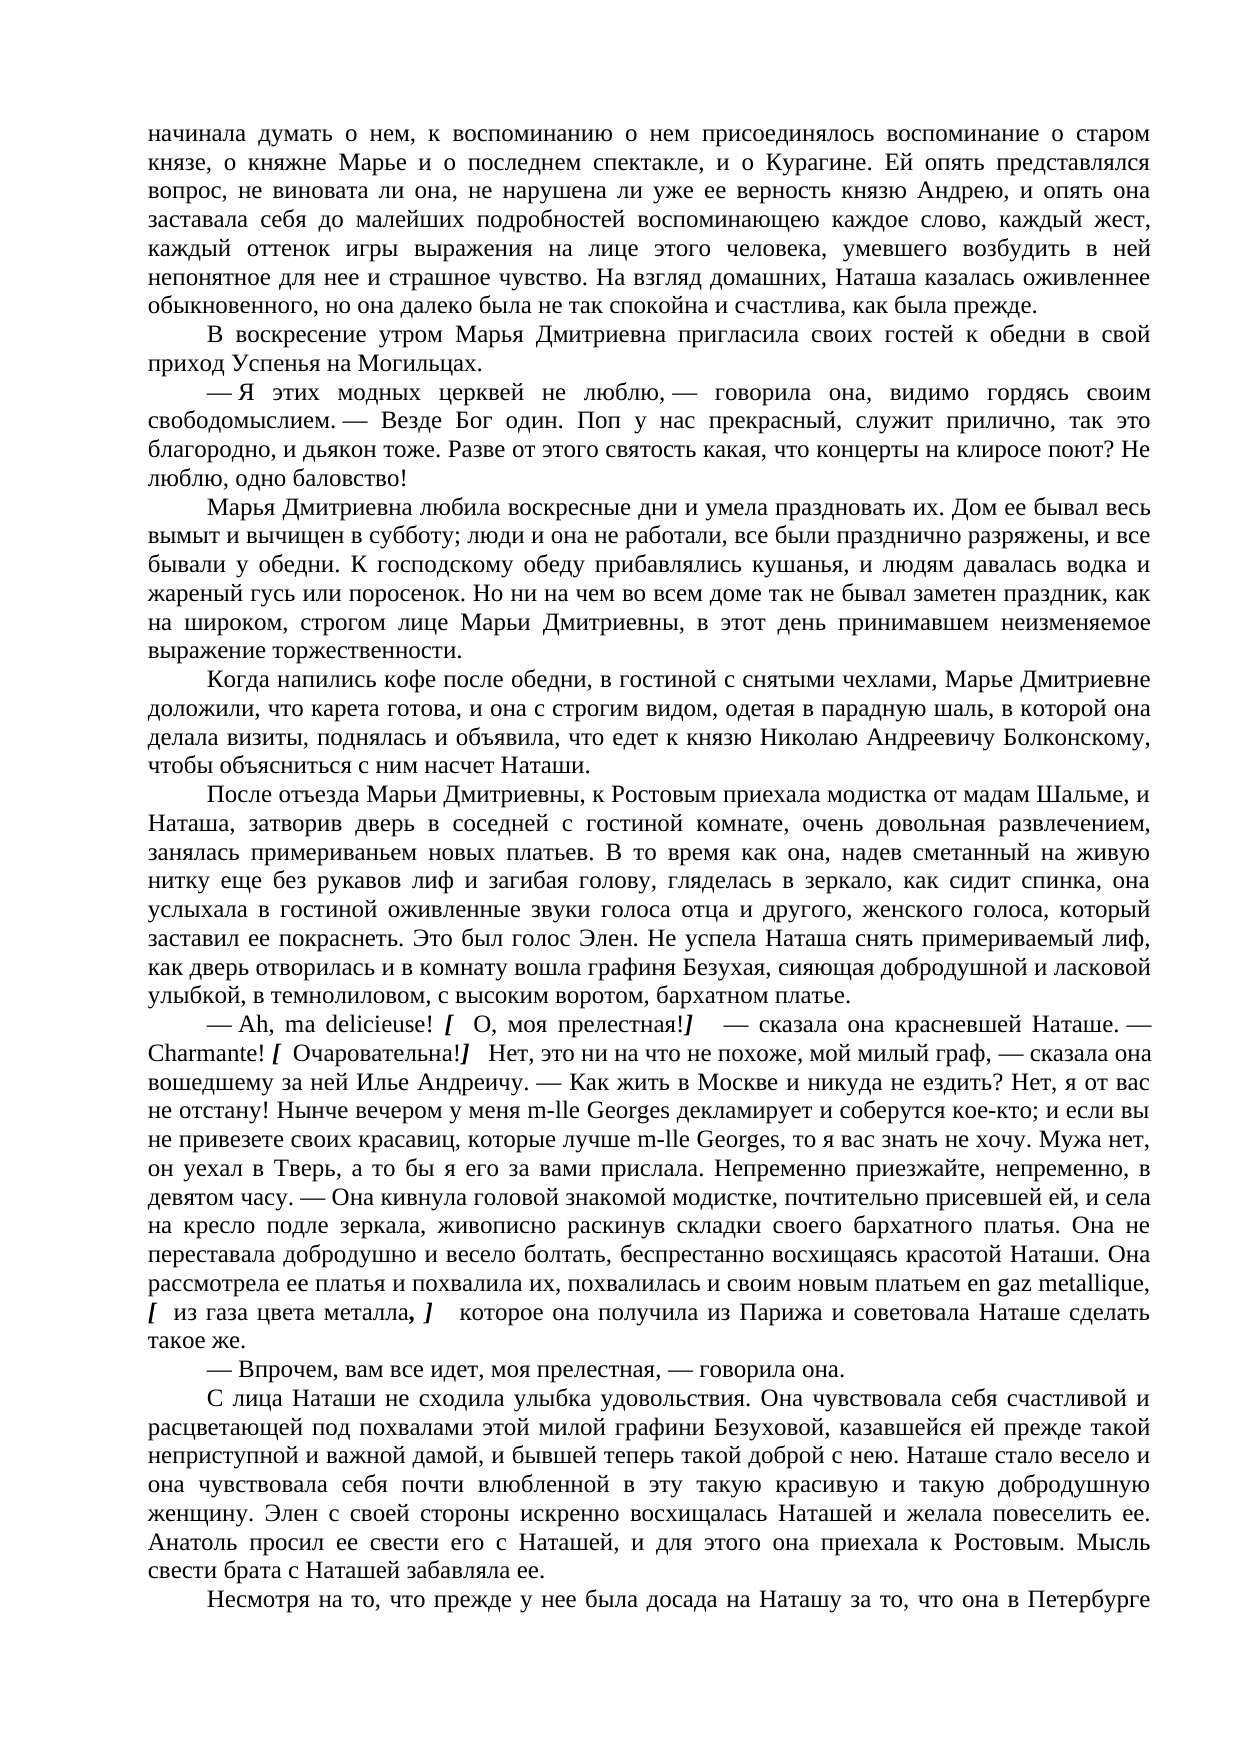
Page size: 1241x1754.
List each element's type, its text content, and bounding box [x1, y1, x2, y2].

text Несмотря на то, что прежде у нее была досада на Наташу за то, что она в Петербурге [148, 1584, 1152, 1613]
text начинала думать о нем, к воспоминанию о нем присоединялось воспоминание о старом князе, о княжне Марье и о последнем спектакле, и о Курагине. Ей опять представлялся вопрос, не виновата ли она, не нарушена ли уже ее верность князю Андрею, и опять она заставала себя до малейших подробностей воспоминающею каждое слово, каждый жест, каждый оттенок игры выражения на лице этого человека, умевшего возбудить в ней непонятное для нее и страшное чувство. На взгляд домашних, Наташа казалась оживленнее обыкновенного, но она далеко была не так спокойна и счастлива, как была прежде. [148, 118, 1152, 319]
text — Впрочем, вам все идет, моя прелестная, — говорила она. [148, 1354, 1152, 1383]
text Когда напились кофе после обедни, в гостиной с снятыми чехлами, Марье Дмитриевне доложили, что карета готова, и она с строгим видом, одетая в парадную шаль, в которой она делала визиты, поднялась и объявила, что едет к князю Николаю Андреевичу Болконскому, чтобы объясниться с ним насчет Наташи. [148, 664, 1152, 779]
text После отъезда Марьи Дмитриевны, к Ростовым приехала модистка от мадам Шальме, и Наташа, затворив дверь в соседней с гостиной комнате, очень довольная развлечением, занялась примериваньем новых платьев. В то время как она, надев сметанный на живую нитку еще без рукавов лиф и загибая голову, гляделась в зеркало, как сидит спинка, она услыхала в гостиной оживленные звуки голоса отца и другого, женского голоса, который заставил ее покраснеть. Это был голос Элен. Не успела Наташа снять примериваемый лиф, как дверь отворилась и в комнату вошла графиня Безухая, сияющая добродушной и ласковой улыбкой, в темнолиловом, с высоким воротом, бархатном платье. [148, 779, 1152, 1009]
text С лица Наташи не сходила улыбка удовольствия. Она чувствовала себя счастливой и расцветающей под похвалами этой милой графини Безуховой, казавшейся ей прежде такой неприступной и важной дамой, и бывшей теперь такой доброй с нею. Наташе стало весело и она чувствовала себя почти влюбленной в эту такую красивую и такую добродушную женщину. Элен с своей стороны искренно восхищалась Наташей и желала повеселить ее. Анатоль просил ее свести его с Наташей, и для этого она приехала к Ростовым. Мысль свести брата с Наташей забавляла ее. [148, 1383, 1152, 1584]
text Марья Дмитриевна любила воскресные дни и умела праздновать их. Дом ее бывал весь вымыт и вычищен в субботу; люди и она не работали, все были празднично разряжены, и все бывали у обедни. К господскому обеду прибавлялись кушанья, и людям давалась водка и жареный гусь или поросенок. Но ни на чем во всем доме так не бывал заметен праздник, как на широком, строгом лице Марьи Дмитриевны, в этот день принимавшем неизменяемое выражение торжественности. [148, 492, 1152, 664]
text В воскресение утром Марья Дмитриевна пригласила своих гостей к обедни в свой приход Успенья на Могильцах. [148, 319, 1152, 377]
text — Я этих модных церквей не люблю, — говорила она, видимо гордясь своим свободомыслием. — Везде Бог один. Поп у нас прекрасный, служит прилично, так это благородно, и дьякон тоже. Разве от этого святость какая, что концерты на клиросе поют? Не люблю, одно баловство! [148, 377, 1152, 492]
text — Ah, ma delicieuse! [ О, моя прелестная!] — сказала она красневшей Наташе. — Charmante! [ Очаровательна!] Нет, это ни на что не похоже, мой милый граф, — сказала она вошедшему за ней Илье Андреичу. — Как жить в Москве и никуда не ездить? Нет, я от вас не отстану! Нынче вечером у меня m-lle Georges декламирует и соберутся кое-кто; и если вы не привезете своих красавиц, которые лучше m-lle Georges, то я вас знать не хочу. Мужа нет, он уехал в Тверь, а то бы я его за вами прислала. Непременно приезжайте, непременно, в девятом часу. — Она кивнула головой знакомой модистке, почтительно присевшей ей, и села на кресло подле зеркала, живописно раскинув складки своего бархатного платья. Она не переставала добродушно и весело болтать, беспрестанно восхищаясь красотой Наташи. Она рассмотрела ее платья и похвалила их, похвалилась и своим новым платьем en gaz metallique, [ из газа цвета металла, ] которое она получила из Парижа и советовала Наташе сделать такое же. [148, 1009, 1152, 1354]
